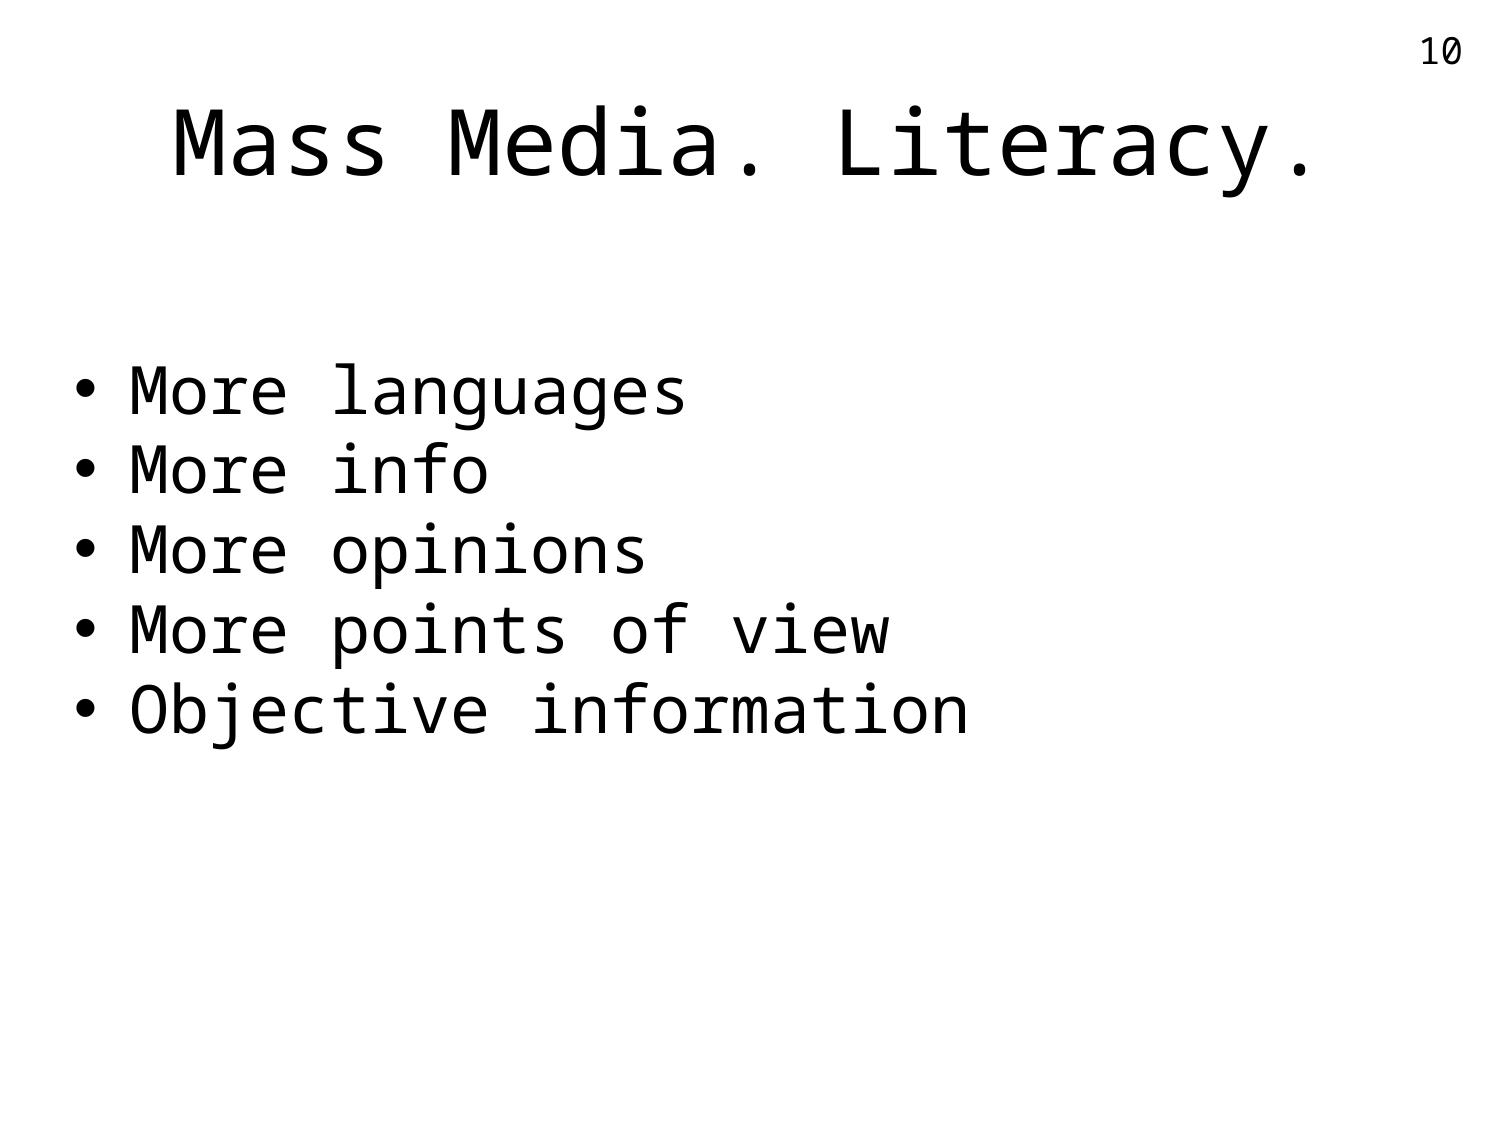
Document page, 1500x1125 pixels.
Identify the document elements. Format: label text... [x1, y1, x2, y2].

title Mass Media. Literacy. [75, 45, 1426, 233]
text_box More languages More info More opinions More points of view Objective information [59, 340, 1441, 915]
text_box [1127, 19, 1478, 79]
